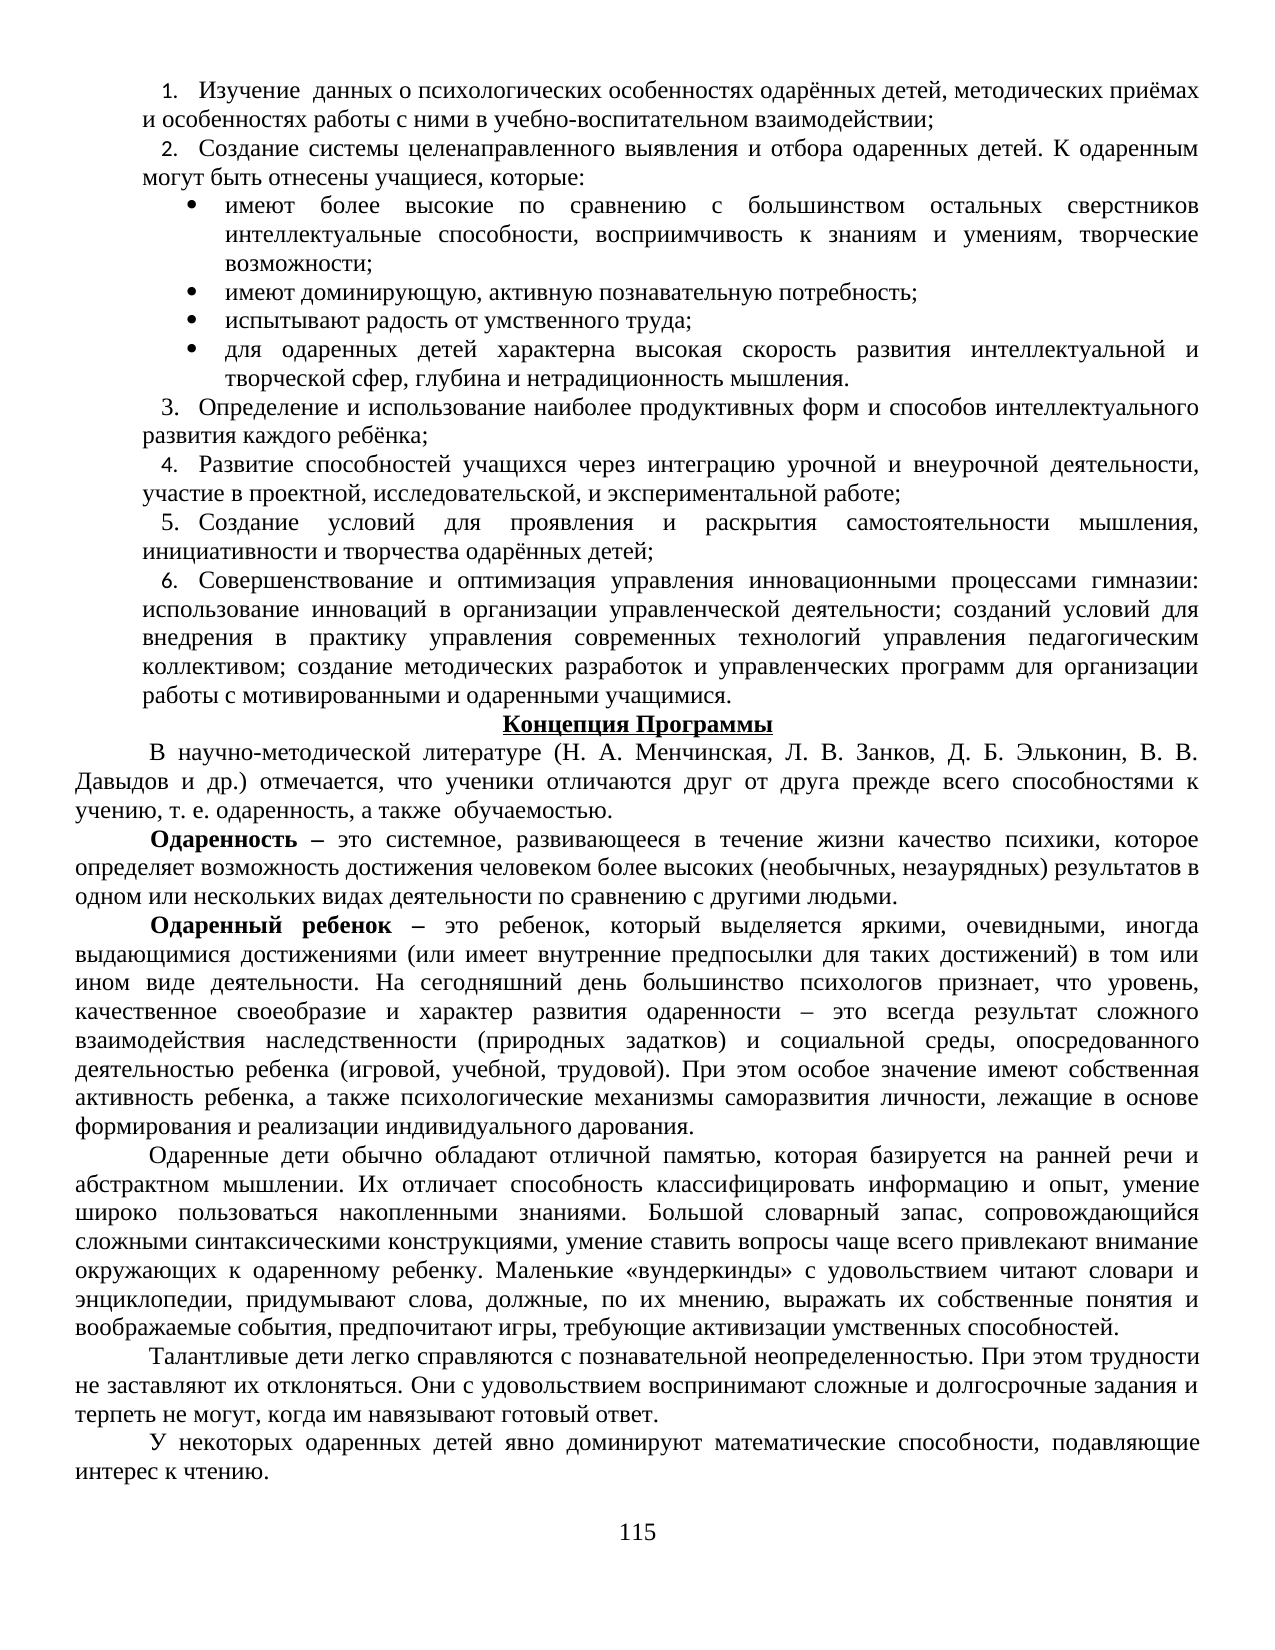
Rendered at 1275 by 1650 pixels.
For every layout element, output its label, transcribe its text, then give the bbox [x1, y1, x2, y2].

text Одаренный ребенок – это ребенок, который выделяется яркими, очевидными, иногда выдающимися достижениями (или имеет внутренние предпосылки для таких достижений) в том или ином виде деятельности. На сегодняшний день большинство психологов признает, что уровень, качественное своеобразие и характер развития одаренности – это всегда результат сложного взаимодействия наследственности (природных задатков) и социальной среды, опосредованного деятельностью ребенка (игровой, учебной, трудовой). При этом особое значение имеют собственная активность ребенка, а также психологические механизмы саморазвития личности, лежащие в основе формирования и реализации индивидуального дарования. [75, 910, 1200, 1140]
text Талантливые дети легко справляются с познавательной неопределенно­стью. При этом трудности не заставляют их отклоняться. Они с удовольствием воспринимают сложные и долгосрочные задания и терпеть не могут, когда им навязывают готовый ответ. [75, 1341, 1200, 1427]
list Развитие способностей учащихся через интеграцию урочной и внеурочной деятельности, участие в проектной, исследовательской, и экспериментальной работе; [104, 449, 1200, 507]
list для одаренных детей характерна высокая скорость развития интеллектуальной и творческой сфер, глубина и нетрадиционность мышления. [187, 334, 1200, 392]
text Одаренность – это системное, развивающееся в течение жизни качество психики, которое определяет возможность достижения человеком более высоких (необычных, незаурядных) результатов в одном или нескольких видах деятельности по сравнению с другими людьми. [75, 824, 1200, 910]
list Определение и использование наиболее продуктивных форм и способов интеллектуального развития каждого ребёнка; [104, 392, 1200, 449]
text Одаренные дети обычно обладают отличной памятью, которая базируется на ранней речи и абстрактном мышлении. Их отличает способность класси­фицировать информацию и опыт, умение широко пользоваться накопленными знаниями. Большой словарный запас, сопровождающийся сложными синтаксическими конструкциями, умение ставить вопросы чаще всего привлекают внимание окружающих к одаренному ребенку. Маленькие «вундеркинды» с удовольствием читают словари и энциклопедии, придумывают слова, должные, по их мнению, выражать их собственные понятия и воображаемые события, предпочитают игры, требующие активизации умственных способностей. [75, 1140, 1200, 1341]
list испытывают радость от умственного труда; [187, 306, 1200, 334]
text Концепция Программы [75, 709, 1200, 737]
list Создание системы целенаправленного выявления и отбора одаренных детей. К одаренным могут быть отнесены учащиеся, которые: [104, 133, 1200, 191]
list Создание условий для проявления и раскрытия самостоятельности мышления, инициативности и творчества одарённых детей; [104, 507, 1200, 565]
list Изучение данных о психологических особенностях одарённых детей, методических приёмах и особенностях работы с ними в учебно-воспитательном взаимодействии; [104, 75, 1200, 133]
list имеют более высокие по сравнению с большинством остальных сверстников интеллектуальные способности, восприимчивость к знаниям и умениям, творческие возможности; [187, 191, 1200, 277]
list имеют доминирующую, активную познавательную потребность; [187, 277, 1200, 306]
text У некоторых одаренных детей явно доминируют математические способ­ности, подавляющие интерес к чтению. [75, 1427, 1200, 1485]
list Совершенствование и оптимизация управления инновационными процессами гимназии: использование инноваций в организации управленческой деятельности; созданий условий для внедрения в практику управления современных технологий управления педагогическим коллективом; создание методических разработок и управленческих программ для организации работы с мотивированными и одаренными учащимися. [104, 565, 1200, 709]
text В научно-методической литературе (Н. А. Менчинская, Л. В. Занков, Д. Б. Эльконин, В. В. Давыдов и др.) отмечается, что ученики отличаются друг от друга прежде всего способностями к учению, т. е. одаренность, а также обучаемостью. [75, 737, 1200, 824]
